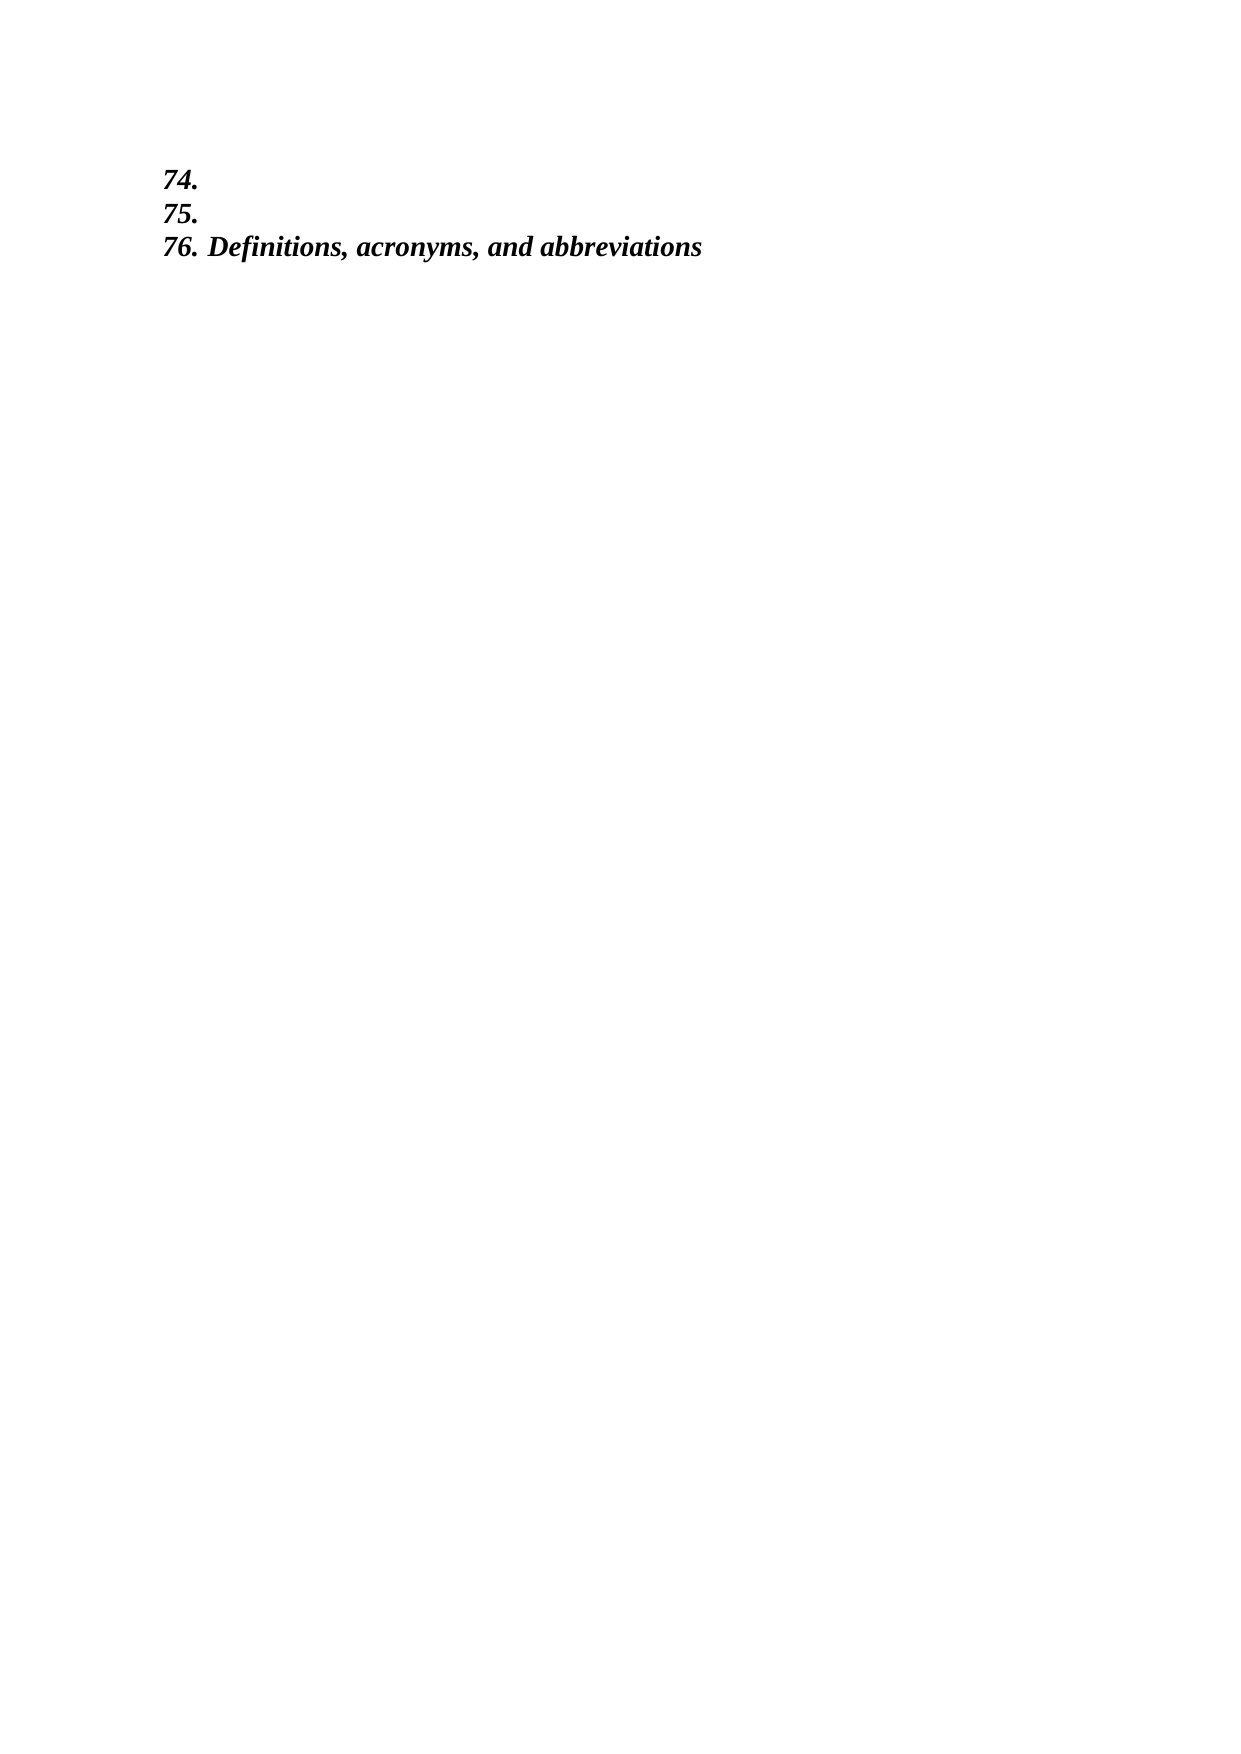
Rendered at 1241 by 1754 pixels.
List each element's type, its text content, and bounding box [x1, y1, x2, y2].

subtitle Definitions, acronyms, and abbreviations [162, 229, 1122, 263]
